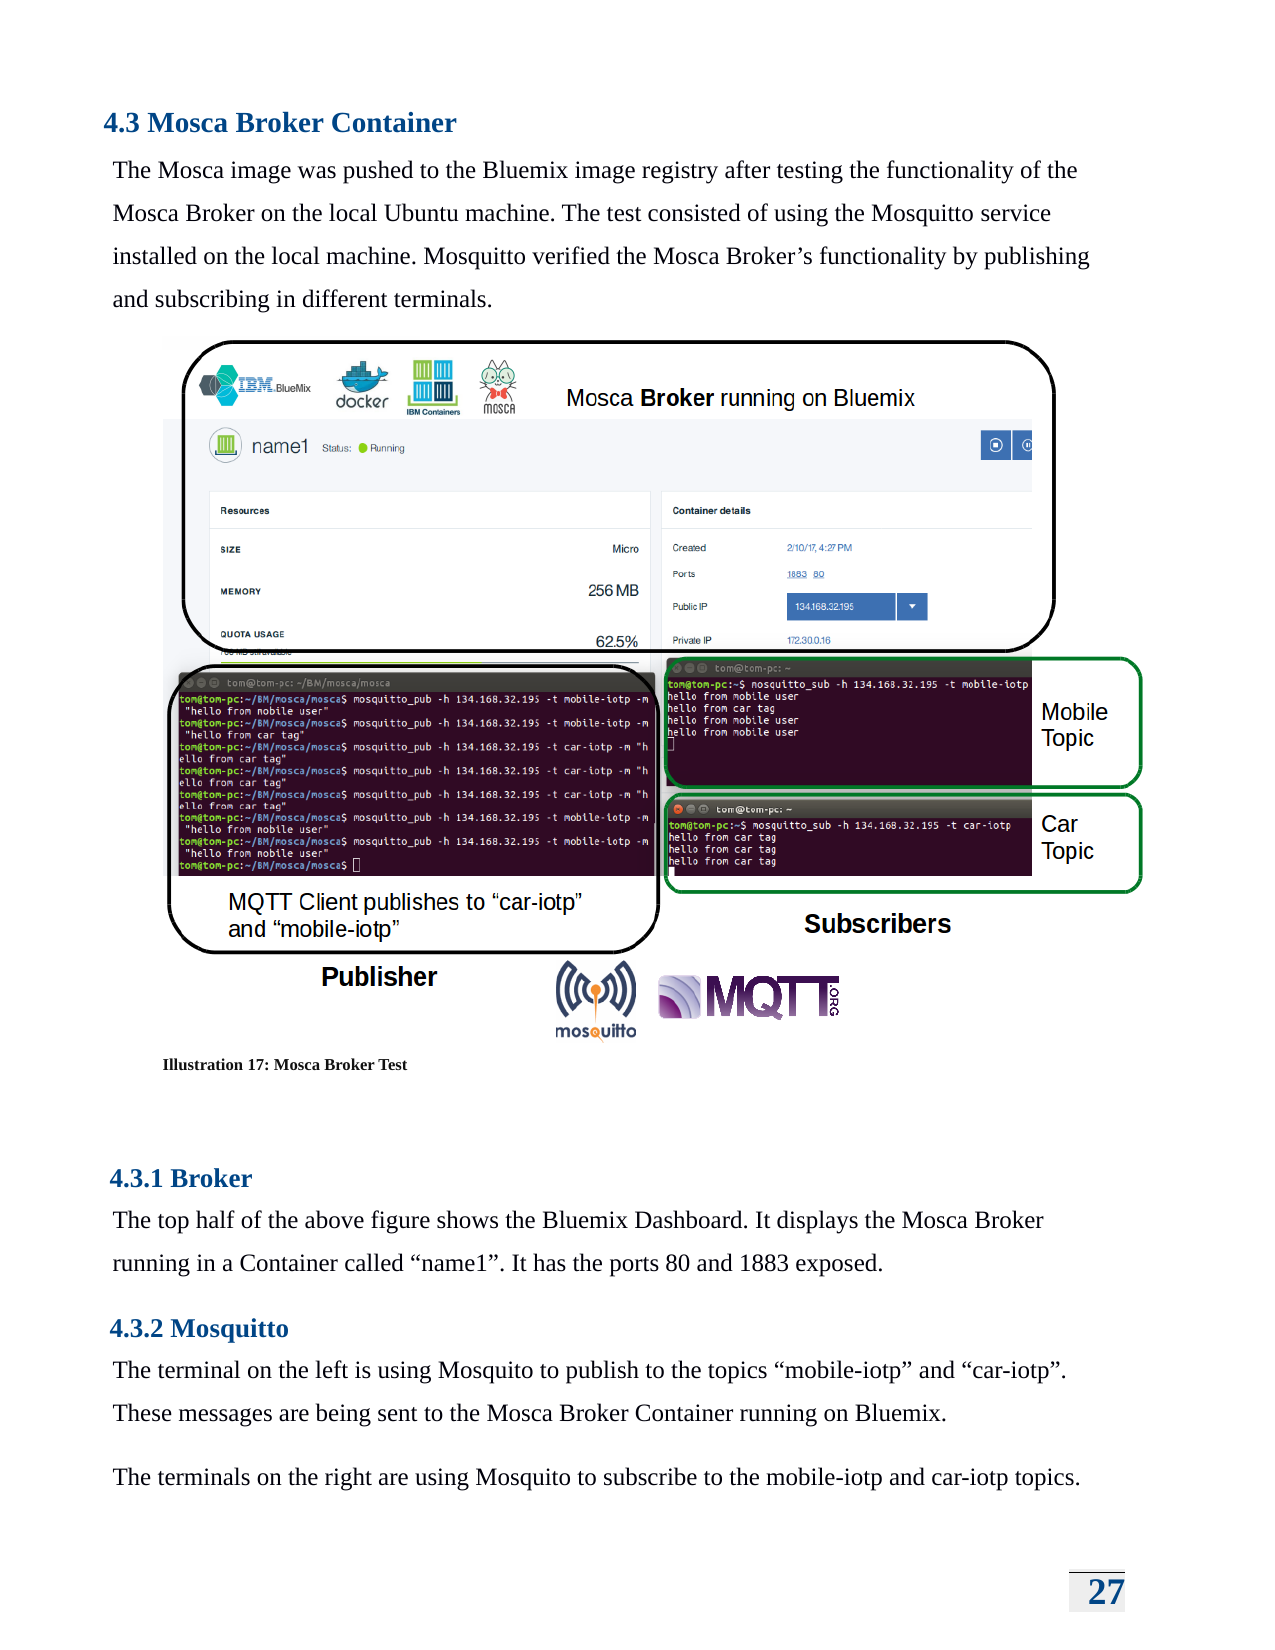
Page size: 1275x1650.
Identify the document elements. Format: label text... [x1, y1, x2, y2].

subtitle 4.3 Mosca Broker Container [103, 105, 1125, 138]
text The terminals on the right are using Mosquito to subscribe to the mobile-iotp and car-iotp topics. [112, 1462, 1125, 1491]
picture [162, 336, 1148, 1045]
subtitle 4.3.2 Mosquitto [109, 1312, 1125, 1343]
text The terminal on the left is using Mosquito to publish to the topics “mobile-iotp” and “car-iotp”. These messages are being sent to the Mosca Broker Container running on Bluemix. [112, 1355, 1125, 1427]
text Illustration 17: Mosca Broker Test [162, 1045, 1150, 1073]
subtitle 4.3.1 Broker [109, 1162, 1125, 1193]
text The top half of the above figure shows the Bluemix Dashboard. It displays the Mosca Broker running in a Container called “name1”. It has the ports 80 and 1883 exposed. [112, 1205, 1125, 1277]
text The Mosca image was pushed to the Bluemix image registry after testing the functionality of the Mosca Broker on the local Ubuntu machine. The test consisted of using the Mosquitto service installed on the local machine. Mosquitto verified the Mosca Broker’s functionality by publishing and subscribing in different terminals. [112, 155, 1125, 313]
